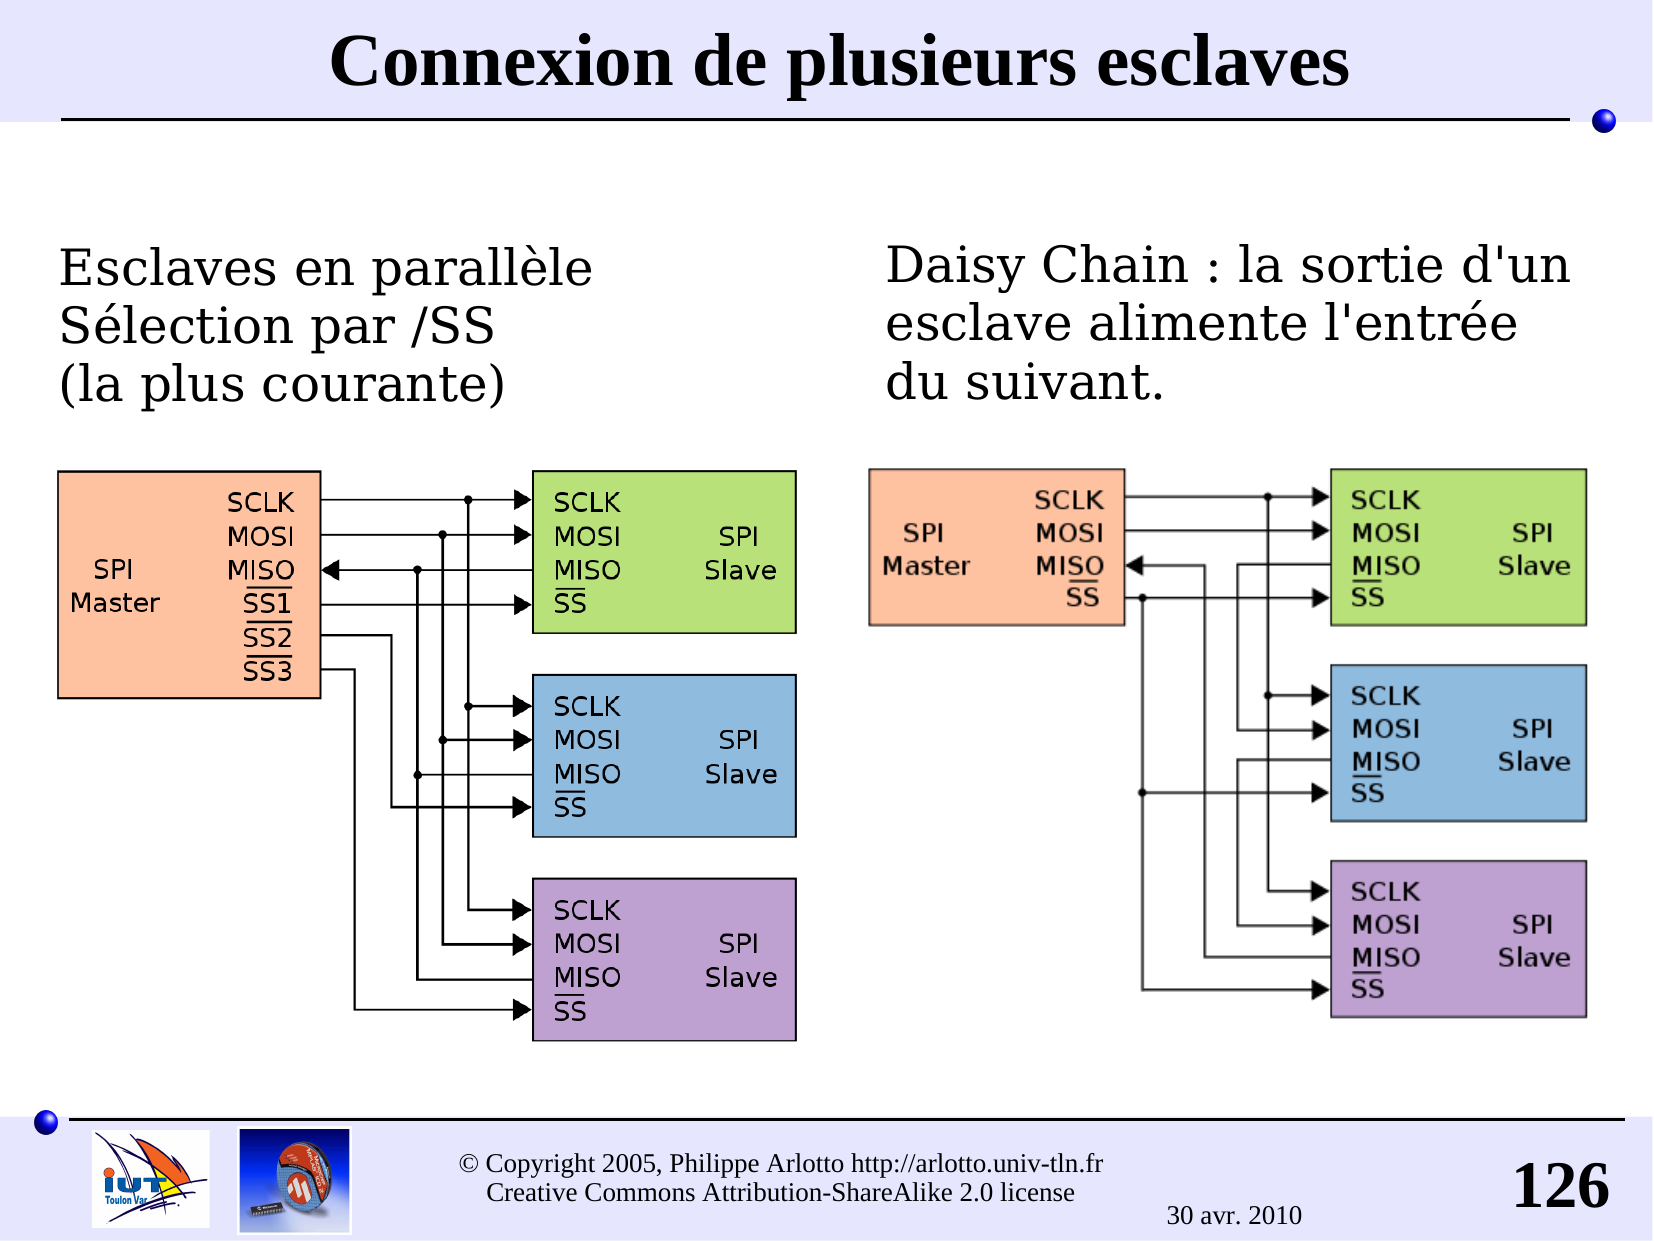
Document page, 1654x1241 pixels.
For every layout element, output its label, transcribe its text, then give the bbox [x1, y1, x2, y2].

picture [29, 442, 835, 1089]
text_box Daisy Chain : la sortie d'un esclave alimente l'entrée du suivant. [885, 236, 1573, 470]
picture [842, 442, 1625, 1064]
picture [237, 1126, 352, 1235]
title Connexion de plusieurs esclaves [95, 11, 1585, 110]
text_box Esclaves en parallèle Sélection par /SS (la plus courante) [59, 238, 595, 414]
